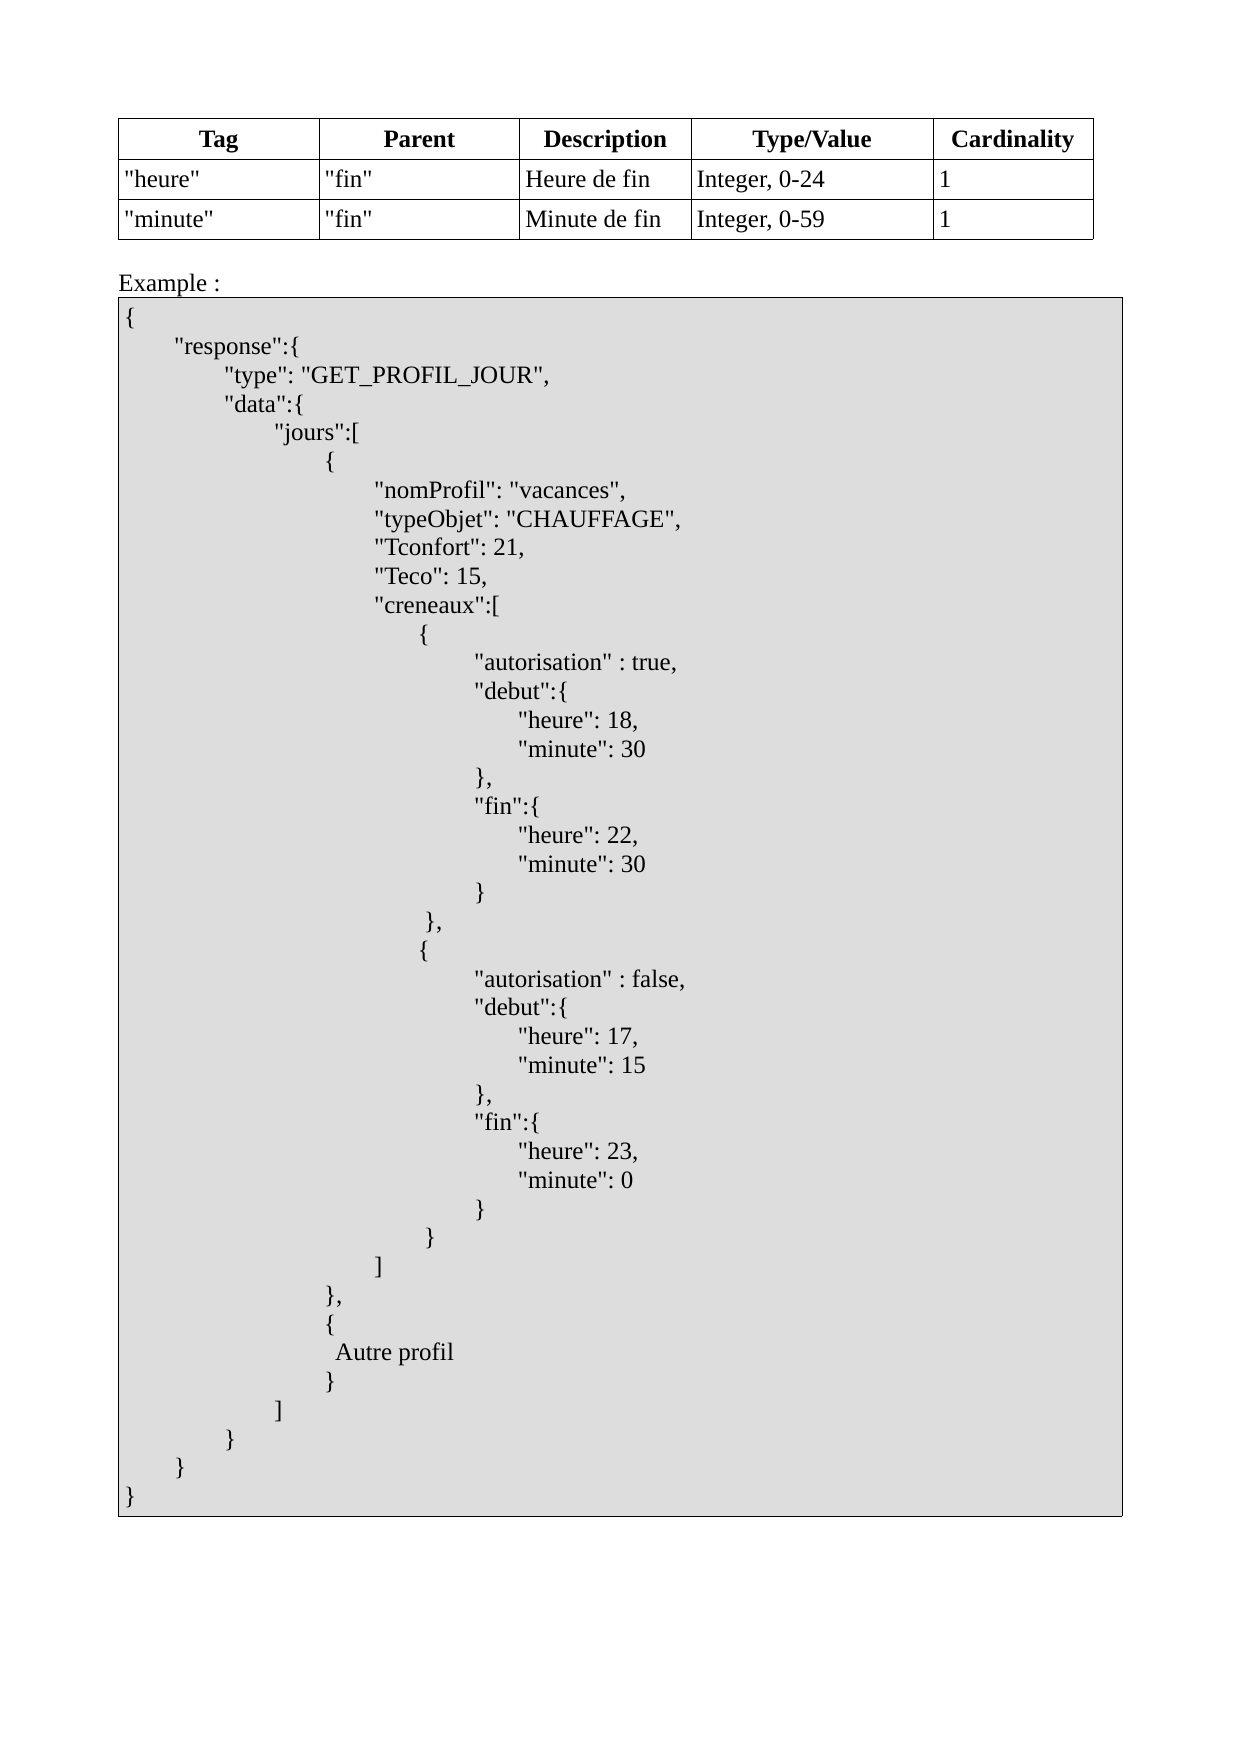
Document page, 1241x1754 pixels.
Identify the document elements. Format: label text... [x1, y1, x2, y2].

table_cell Heure de fin [520, 160, 691, 199]
text Example : [118, 268, 1122, 297]
table_cell Integer, 0-24 [692, 160, 933, 199]
table_header Cardinality [934, 119, 1093, 158]
table_cell "minute" [119, 200, 319, 239]
table_cell "heure" [119, 160, 319, 199]
table_cell Integer, 0-59 [692, 200, 933, 239]
table_header Parent [320, 119, 519, 158]
table_cell "fin" [320, 200, 519, 239]
table_header Tag [119, 119, 319, 158]
table_cell "fin" [320, 160, 519, 199]
table_cell Minute de fin [520, 200, 691, 239]
table_header Description [520, 119, 691, 158]
table_cell 1 [934, 200, 1093, 239]
table_cell 1 [934, 160, 1093, 199]
table_header Type/Value [692, 119, 933, 158]
table_header { "response":{ "type": "GET_PROFIL_JOUR", "data":{ "jours":[ { "nomProfil": "vacances", "typeObjet": "CHAUFFAGE", "Tconfort": 21, "Teco": 15, "creneaux":[ { "autorisation" : true, "debut":{ "heure": 18, "minute": 30 }, "fin":{ "heure": 22, "minute": 30 } }, { "autorisation" : false, "debut":{ "heure": 17, "minute": 15 }, "fin":{ "heure": 23, "minute": 0 } } ] }, { Autre profil } ] } } } [119, 298, 1122, 1516]
